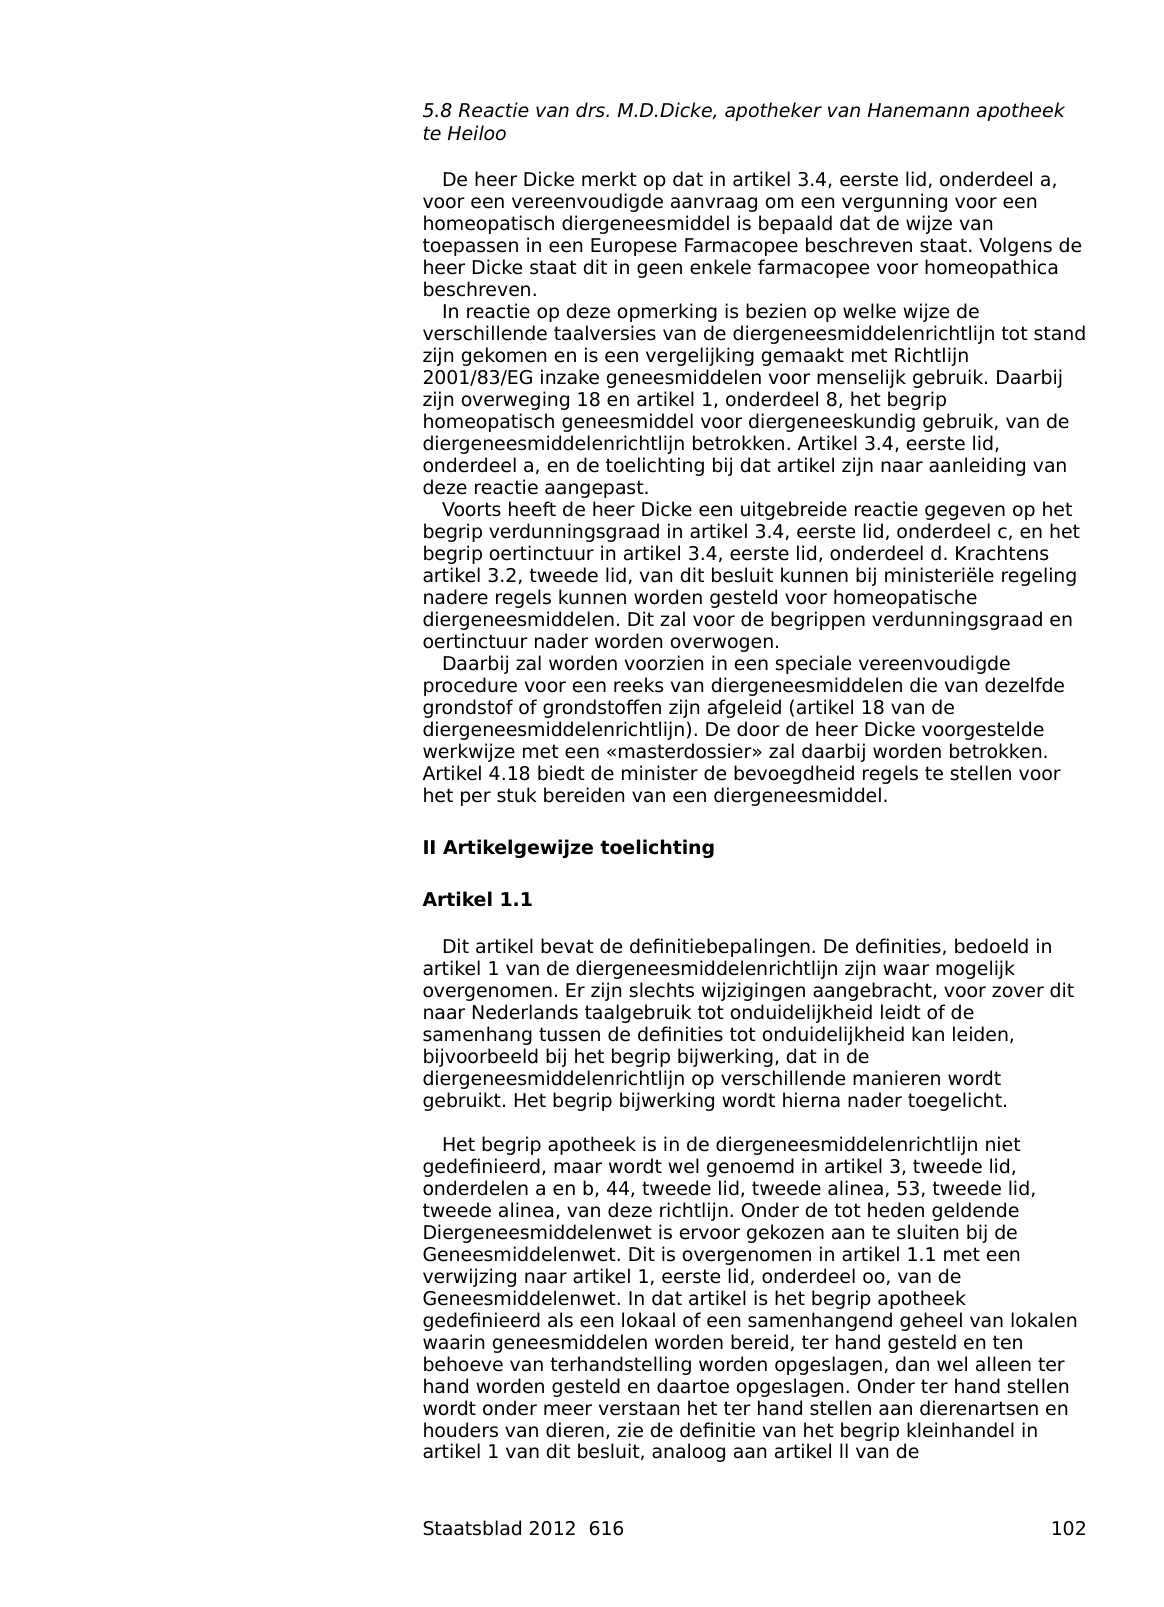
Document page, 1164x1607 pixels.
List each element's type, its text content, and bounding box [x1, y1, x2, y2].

subtitle Artikel 1.1 [422, 889, 1087, 911]
text In reactie op deze opmerking is bezien op welke wijze de verschillende taalversies van de diergeneesmiddelenrichtlijn tot stand zijn gekomen en is een vergelijking gemaakt met Richtlijn 2001/83/EG inzake geneesmiddelen voor menselijk gebruik. Daarbij zijn overweging 18 en artikel 1, onderdeel 8, het begrip homeopatisch geneesmiddel voor diergeneeskundig gebruik, van de diergeneesmiddelenrichtlijn betrokken. Artikel 3.4, eerste lid, onderdeel a, en de toelichting bij dat artikel zijn naar aanleiding van deze reactie aangepast. [422, 301, 1087, 499]
text Voorts heeft de heer Dicke een uitgebreide reactie gegeven op het begrip verdunningsgraad in artikel 3.4, eerste lid, onderdeel c, en het begrip oertinctuur in artikel 3.4, eerste lid, onderdeel d. Krachtens artikel 3.2, tweede lid, van dit besluit kunnen bij ministeriële regeling nadere regels kunnen worden gesteld voor homeopatische diergeneesmiddelen. Dit zal voor de begrippen verdunningsgraad en oertinctuur nader worden overwogen. [422, 499, 1087, 653]
text Dit artikel bevat de definitiebepalingen. De definities, bedoeld in artikel 1 van de diergeneesmiddelenrichtlijn zijn waar mogelijk overgenomen. Er zijn slechts wijzigingen aangebracht, voor zover dit naar Nederlands taalgebruik tot onduidelijkheid leidt of de samenhang tussen de definities tot onduidelijkheid kan leiden, bijvoorbeeld bij het begrip bijwerking, dat in de diergeneesmiddelenrichtlijn op verschillende manieren wordt gebruikt. Het begrip bijwerking wordt hierna nader toegelicht. [422, 936, 1087, 1112]
text Het begrip apotheek is in de diergeneesmiddelenrichtlijn niet gedefinieerd, maar wordt wel genoemd in artikel 3, tweede lid, onderdelen a en b, 44, tweede lid, tweede alinea, 53, tweede lid, tweede alinea, van deze richtlijn. Onder de tot heden geldende Diergeneesmiddelenwet is ervoor gekozen aan te sluiten bij de Geneesmiddelenwet. Dit is overgenomen in artikel 1.1 met een verwijzing naar artikel 1, eerste lid, onderdeel oo, van de Geneesmiddelenwet. In dat artikel is het begrip apotheek gedefinieerd als een lokaal of een samenhangend geheel van lokalen waarin geneesmiddelen worden bereid, ter hand gesteld en ten behoeve van terhandstelling worden opgeslagen, dan wel alleen ter hand worden gesteld en daartoe opgeslagen. Onder ter hand stellen wordt onder meer verstaan het ter hand stellen aan dierenartsen en houders van dieren, zie de definitie van het begrip kleinhandel in artikel 1 van dit besluit, analoog aan artikel ll van de [422, 1134, 1087, 1463]
text De heer Dicke merkt op dat in artikel 3.4, eerste lid, onderdeel a, voor een vereenvoudigde aanvraag om een vergunning voor een homeopatisch diergeneesmiddel is bepaald dat de wijze van toepassen in een Europese Farmacopee beschreven staat. Volgens de heer Dicke staat dit in geen enkele farmacopee voor homeopathica beschreven. [422, 169, 1087, 301]
text Daarbij zal worden voorzien in een speciale vereenvoudigde procedure voor een reeks van diergeneesmiddelen die van dezelfde grondstof of grondstoffen zijn afgeleid (artikel 18 van de diergeneesmiddelenrichtlijn). De door de heer Dicke voorgestelde werkwijze met een «masterdossier» zal daarbij worden betrokken. Artikel 4.18 biedt de minister de bevoegdheid regels te stellen voor het per stuk bereiden van een diergeneesmiddel. [422, 653, 1087, 807]
subtitle II Artikelgewijze toelichting [422, 837, 1087, 859]
subtitle 5.8 Reactie van drs. M.D.Dicke, apotheker van Hanemann apotheek te Heiloo [422, 100, 1087, 144]
